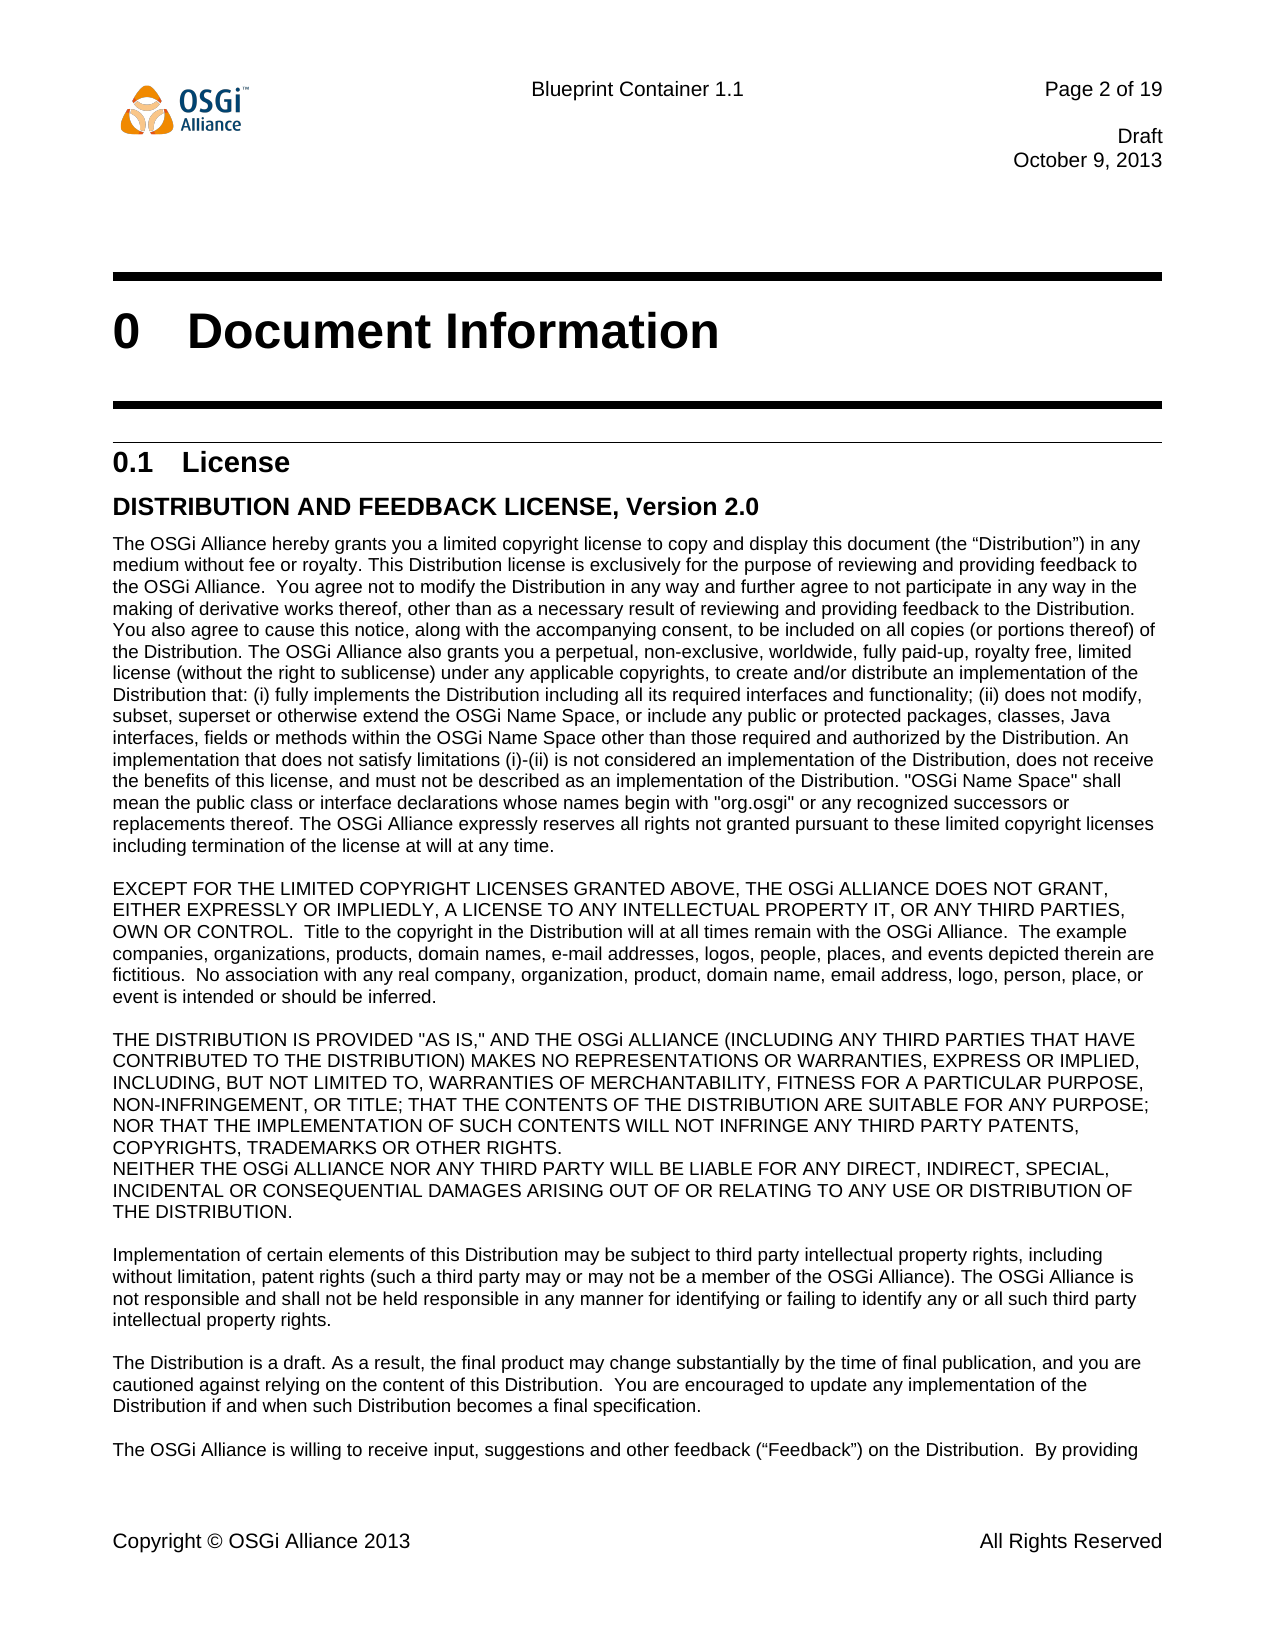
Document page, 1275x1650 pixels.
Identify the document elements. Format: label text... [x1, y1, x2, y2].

text EXCEPT FOR THE LIMITED COPYRIGHT LICENSES GRANTED ABOVE, THE OSGi ALLIANCE DOES NOT GRANT, EITHER EXPRESSLY OR IMPLIEDLY, A LICENSE TO ANY INTELLECTUAL PROPERTY IT, OR ANY THIRD PARTIES, OWN OR CONTROL. Title to the copyright in the Distribution will at all times remain with the OSGi Alliance. The example companies, organizations, products, domain names, e-mail addresses, logos, people, places, and events depicted therein are fictitious. No association with any real company, organization, product, domain name, email address, logo, person, place, or event is intended or should be inferred. [112, 878, 1162, 1007]
text The OSGi Alliance is willing to receive input, suggestions and other feedback (“Feedback”) on the Distribution. By providing [112, 1438, 1162, 1460]
subtitle Document Information [112, 273, 1162, 409]
text The Distribution is a draft. As a result, the final product may change substantially by the time of final publication, and you are cautioned against relying on the content of this Distribution. You are encouraged to update any implementation of the Distribution if and when such Distribution becomes a final specification. [112, 1352, 1162, 1417]
text Implementation of certain elements of this Distribution may be subject to third party intellectual property rights, including without limitation, patent rights (such a third party may or may not be a member of the OSGi Alliance). The OSGi Alliance is not responsible and shall not be held responsible in any manner for identifying or failing to identify any or all such third party intellectual property rights. [112, 1244, 1162, 1331]
text DISTRIBUTION AND FEEDBACK LICENSE, Version 2.0 [112, 491, 1162, 520]
picture [113, 78, 257, 142]
text The OSGi Alliance hereby grants you a limited copyright license to copy and display this document (the “Distribution”) in any medium without fee or royalty. This Distribution license is exclusively for the purpose of reviewing and providing feedback to the OSGi Alliance. You agree not to modify the Distribution in any way and further agree to not participate in any way in the making of derivative works thereof, other than as a necessary result of reviewing and providing feedback to the Distribution. You also agree to cause this notice, along with the accompanying consent, to be included on all copies (or portions thereof) of the Distribution. The OSGi Alliance also grants you a perpetual, non-exclusive, worldwide, fully paid-up, royalty free, limited license (without the right to sublicense) under any applicable copyrights, to create and/or distribute an implementation of the Distribution that: (i) fully implements the Distribution including all its required interfaces and functionality; (ii) does not modify, subset, superset or otherwise extend the OSGi Name Space, or include any public or protected packages, classes, Java interfaces, fields or methods within the OSGi Name Space other than those required and authorized by the Distribution. An implementation that does not satisfy limitations (i)-(ii) is not considered an implementation of the Distribution, does not receive the benefits of this license, and must not be described as an implementation of the Distribution. "OSGi Name Space" shall mean the public class or interface declarations whose names begin with "org.osgi" or any recognized successors or replacements thereof. The OSGi Alliance expressly reserves all rights not granted pursuant to these limited copyright licenses including termination of the license at will at any time. [112, 533, 1162, 856]
text NEITHER THE OSGi ALLIANCE NOR ANY THIRD PARTY WILL BE LIABLE FOR ANY DIRECT, INDIRECT, SPECIAL, INCIDENTAL OR CONSEQUENTIAL DAMAGES ARISING OUT OF OR RELATING TO ANY USE OR DISTRIBUTION OF THE DISTRIBUTION. [112, 1158, 1162, 1223]
subtitle License [112, 443, 1162, 479]
text THE DISTRIBUTION IS PROVIDED "AS IS," AND THE OSGi ALLIANCE (INCLUDING ANY THIRD PARTIES THAT HAVE CONTRIBUTED TO THE DISTRIBUTION) MAKES NO REPRESENTATIONS OR WARRANTIES, EXPRESS OR IMPLIED, INCLUDING, BUT NOT LIMITED TO, WARRANTIES OF MERCHANTABILITY, FITNESS FOR A PARTICULAR PURPOSE, NON-INFRINGEMENT, OR TITLE; THAT THE CONTENTS OF THE DISTRIBUTION ARE SUITABLE FOR ANY PURPOSE; NOR THAT THE IMPLEMENTATION OF SUCH CONTENTS WILL NOT INFRINGE ANY THIRD PARTY PATENTS, COPYRIGHTS, TRADEMARKS OR OTHER RIGHTS. [112, 1029, 1162, 1158]
